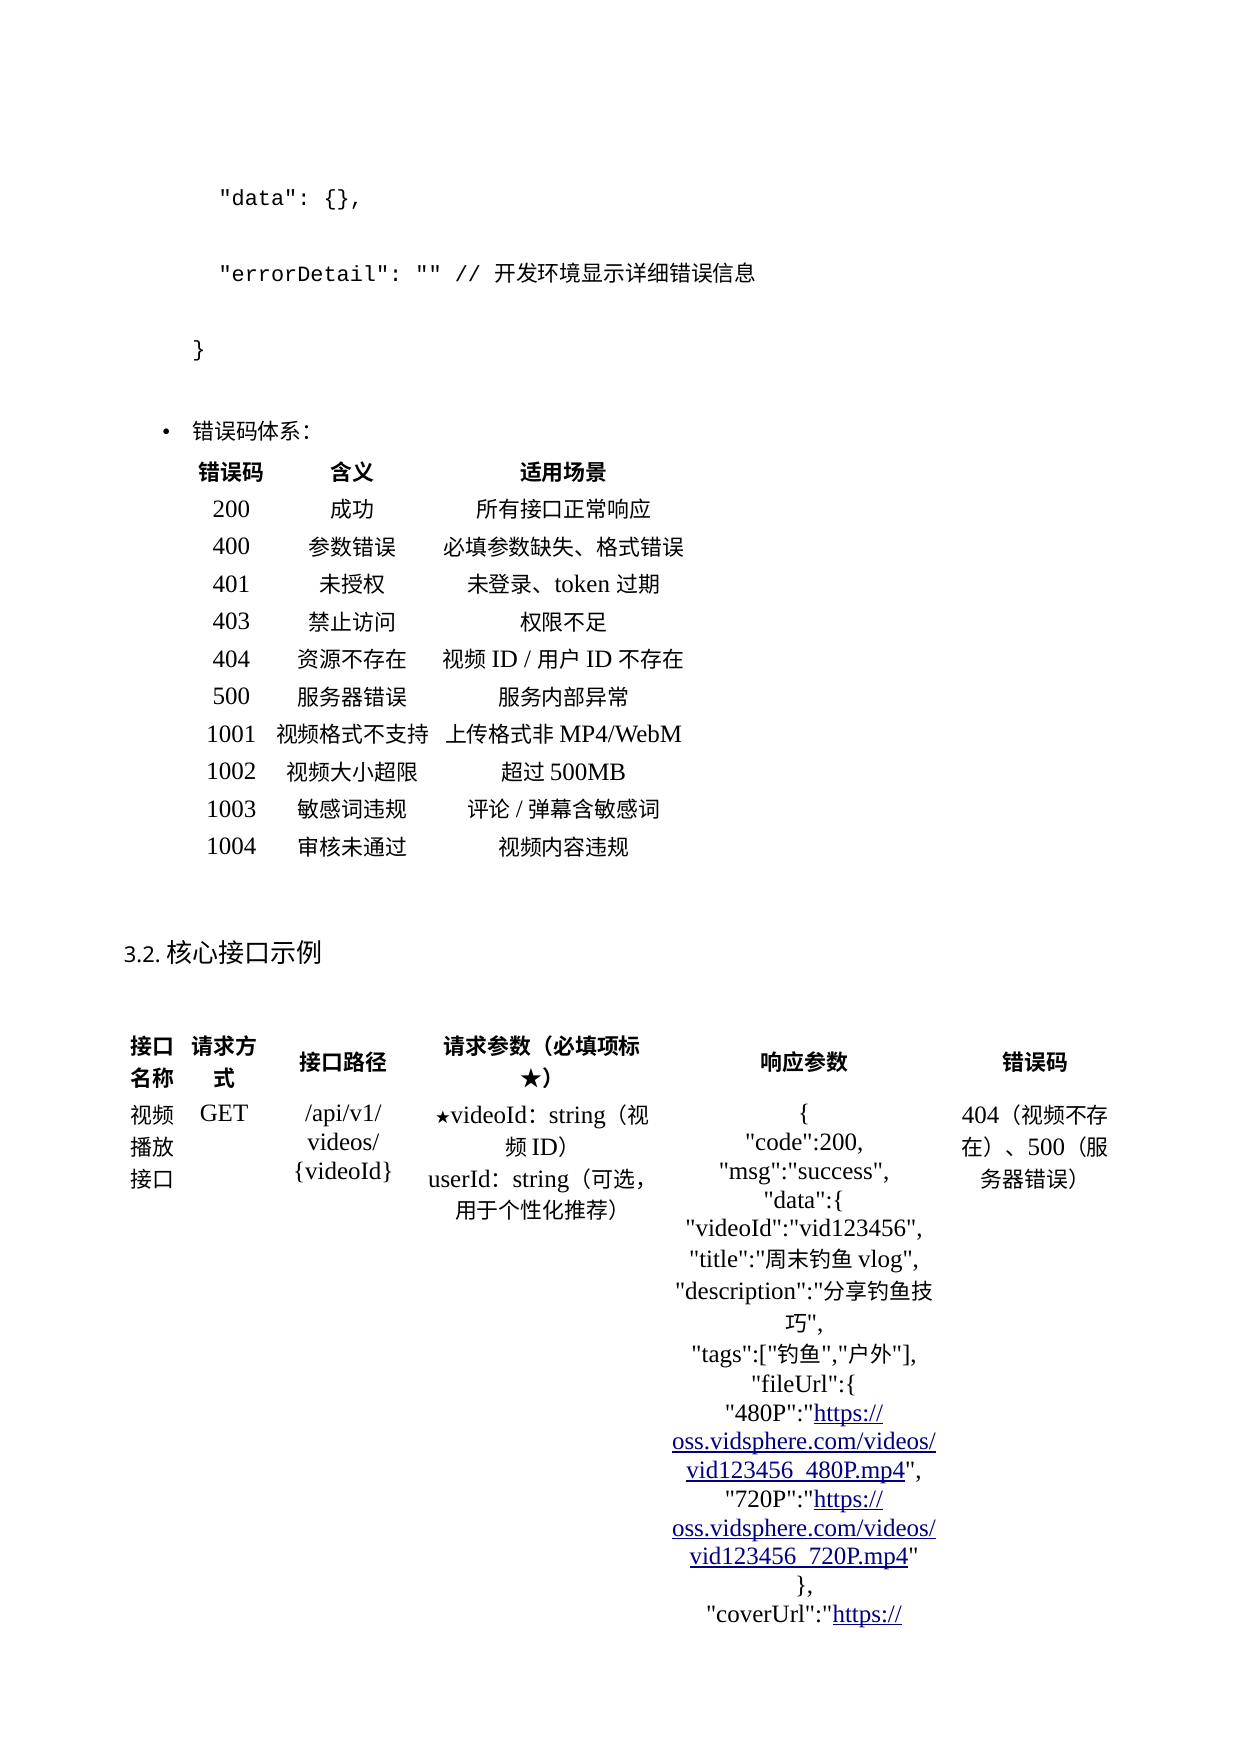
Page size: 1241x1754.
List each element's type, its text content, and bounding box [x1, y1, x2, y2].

list "errorDetail": "" // 开发环境显示详细错误信息 [162, 263, 1122, 288]
list "data": {}, [162, 188, 1122, 212]
table_header 适用场景 [434, 452, 692, 489]
table_header 接口路径 [262, 1026, 424, 1096]
list 错误码体系： [162, 414, 1122, 446]
table_cell 404 [192, 639, 270, 677]
table_header 响应参数 [660, 1026, 948, 1096]
table_cell 未登录、token 过期 [434, 564, 692, 602]
table_cell 1003 [192, 789, 270, 827]
table_cell 所有接口正常响应 [434, 489, 692, 527]
table_cell /api/v1/videos/{videoId} [262, 1096, 424, 1631]
table_header 接口名称 [118, 1026, 186, 1096]
table_cell 权限不足 [434, 602, 692, 639]
table_cell 404（视频不存在）、500（服务器错误） [948, 1096, 1122, 1631]
table_cell 视频格式不支持 [270, 714, 434, 752]
subtitle 核心接口示例 [118, 932, 1122, 970]
table_cell 视频播放接口 [118, 1096, 186, 1631]
table_cell { "code":200, "msg":"success", "data":{ "videoId":"vid123456", "title":"周末钓鱼 vlog", "description":"分享钓鱼技巧", "tags":["钓鱼","户外"], "fileUrl":{ "480P":"https://oss.vidsphere.com/videos/vid123456_480P.mp4", "720P":"https://oss.vidsphere.com/videos/vid123456_720P.mp4" }, "coverUrl":"https:// [660, 1096, 948, 1631]
table_cell 参数错误 [270, 527, 434, 564]
table_header 请求方式 [186, 1026, 262, 1096]
table_cell 敏感词违规 [270, 789, 434, 827]
table_cell 视频内容违规 [434, 827, 692, 864]
table_cell 视频 ID / 用户 ID 不存在 [434, 639, 692, 677]
table_cell 必填参数缺失、格式错误 [434, 527, 692, 564]
table_cell GET [186, 1096, 262, 1631]
table_cell 1004 [192, 827, 270, 864]
table_cell 审核未通过 [270, 827, 434, 864]
table_cell 401 [192, 564, 270, 602]
table_cell 视频大小超限 [270, 752, 434, 789]
table_cell 500 [192, 677, 270, 714]
table_cell 服务内部异常 [434, 677, 692, 714]
table_cell ★videoId：string（视频 ID） userId：string（可选，用于个性化推荐） [425, 1096, 660, 1631]
table_cell 上传格式非 MP4/WebM [434, 714, 692, 752]
table_cell 1002 [192, 752, 270, 789]
table_cell 禁止访问 [270, 602, 434, 639]
list } [162, 338, 1122, 363]
table_cell 超过 500MB [434, 752, 692, 789]
table_cell 服务器错误 [270, 677, 434, 714]
table_header 错误码 [948, 1026, 1122, 1096]
table_cell 未授权 [270, 564, 434, 602]
table_header 错误码 [192, 452, 270, 489]
table_cell 评论 / 弹幕含敏感词 [434, 789, 692, 827]
table_cell 400 [192, 527, 270, 564]
table_cell 403 [192, 602, 270, 639]
table_header 含义 [270, 452, 434, 489]
table_cell 1001 [192, 714, 270, 752]
table_cell 200 [192, 489, 270, 527]
table_header 请求参数（必填项标★） [425, 1026, 660, 1096]
table_cell 资源不存在 [270, 639, 434, 677]
table_cell 成功 [270, 489, 434, 527]
